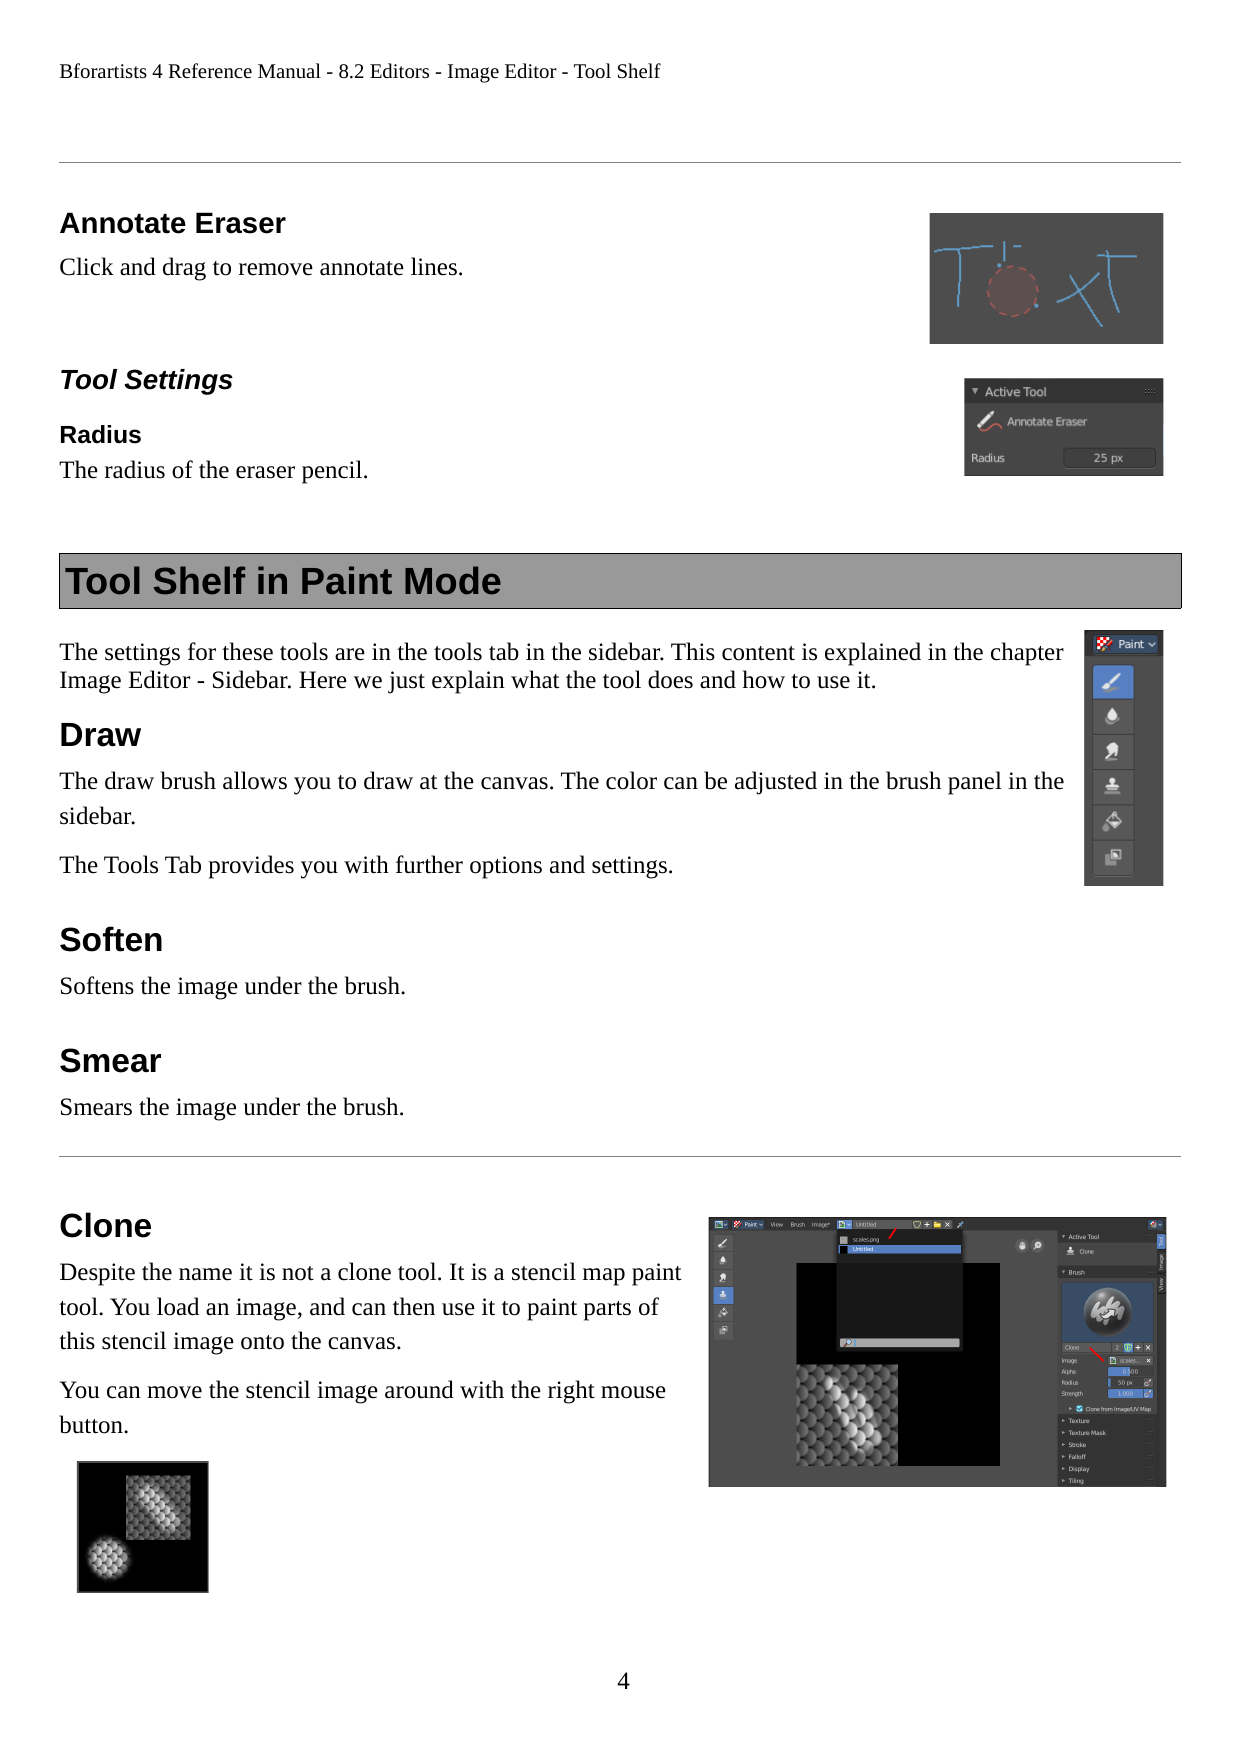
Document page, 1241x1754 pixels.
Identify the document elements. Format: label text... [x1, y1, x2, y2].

text The radius of the eraser pencil. [59, 455, 1181, 483]
table_header Tool Shelf in Paint Mode [60, 554, 1181, 608]
subtitle Smear [59, 1041, 1181, 1079]
picture [76, 1461, 209, 1593]
subtitle Draw [59, 715, 1084, 754]
subtitle [1164, 420, 1181, 448]
subtitle [1164, 715, 1181, 754]
picture [964, 378, 1164, 476]
text Despite the name it is not a clone tool. It is a stencil map paint tool. You load an image, and can then use it to paint parts of this stencil image onto the canvas. [59, 1257, 708, 1355]
subtitle Soften [59, 920, 1181, 958]
subtitle Clone [59, 1206, 1181, 1245]
text The draw brush allows you to draw at the canvas. The color can be adjusted in the brush panel in the sidebar. [59, 766, 1084, 829]
subtitle Tool Settings [59, 363, 1181, 395]
picture [708, 1217, 1167, 1487]
text You can move the stencil image around with the right mouse button. [59, 1375, 708, 1438]
picture [929, 213, 1164, 344]
text Smears the image under the brush. [59, 1092, 1181, 1121]
text The settings for these tools are in the tools tab in the sidebar. This content is explained in the chapter Image Editor - Sidebar. Here we just explain what the tool does and how to use it. [59, 637, 1084, 694]
text Click and drag to remove annotate lines. [59, 252, 929, 281]
text Softens the image under the brush. [59, 971, 1181, 1000]
subtitle Radius [59, 420, 964, 448]
picture [1084, 630, 1164, 886]
text The Tools Tab provides you with further options and settings. [59, 850, 1084, 879]
subtitle Annotate Eraser [59, 206, 1181, 240]
